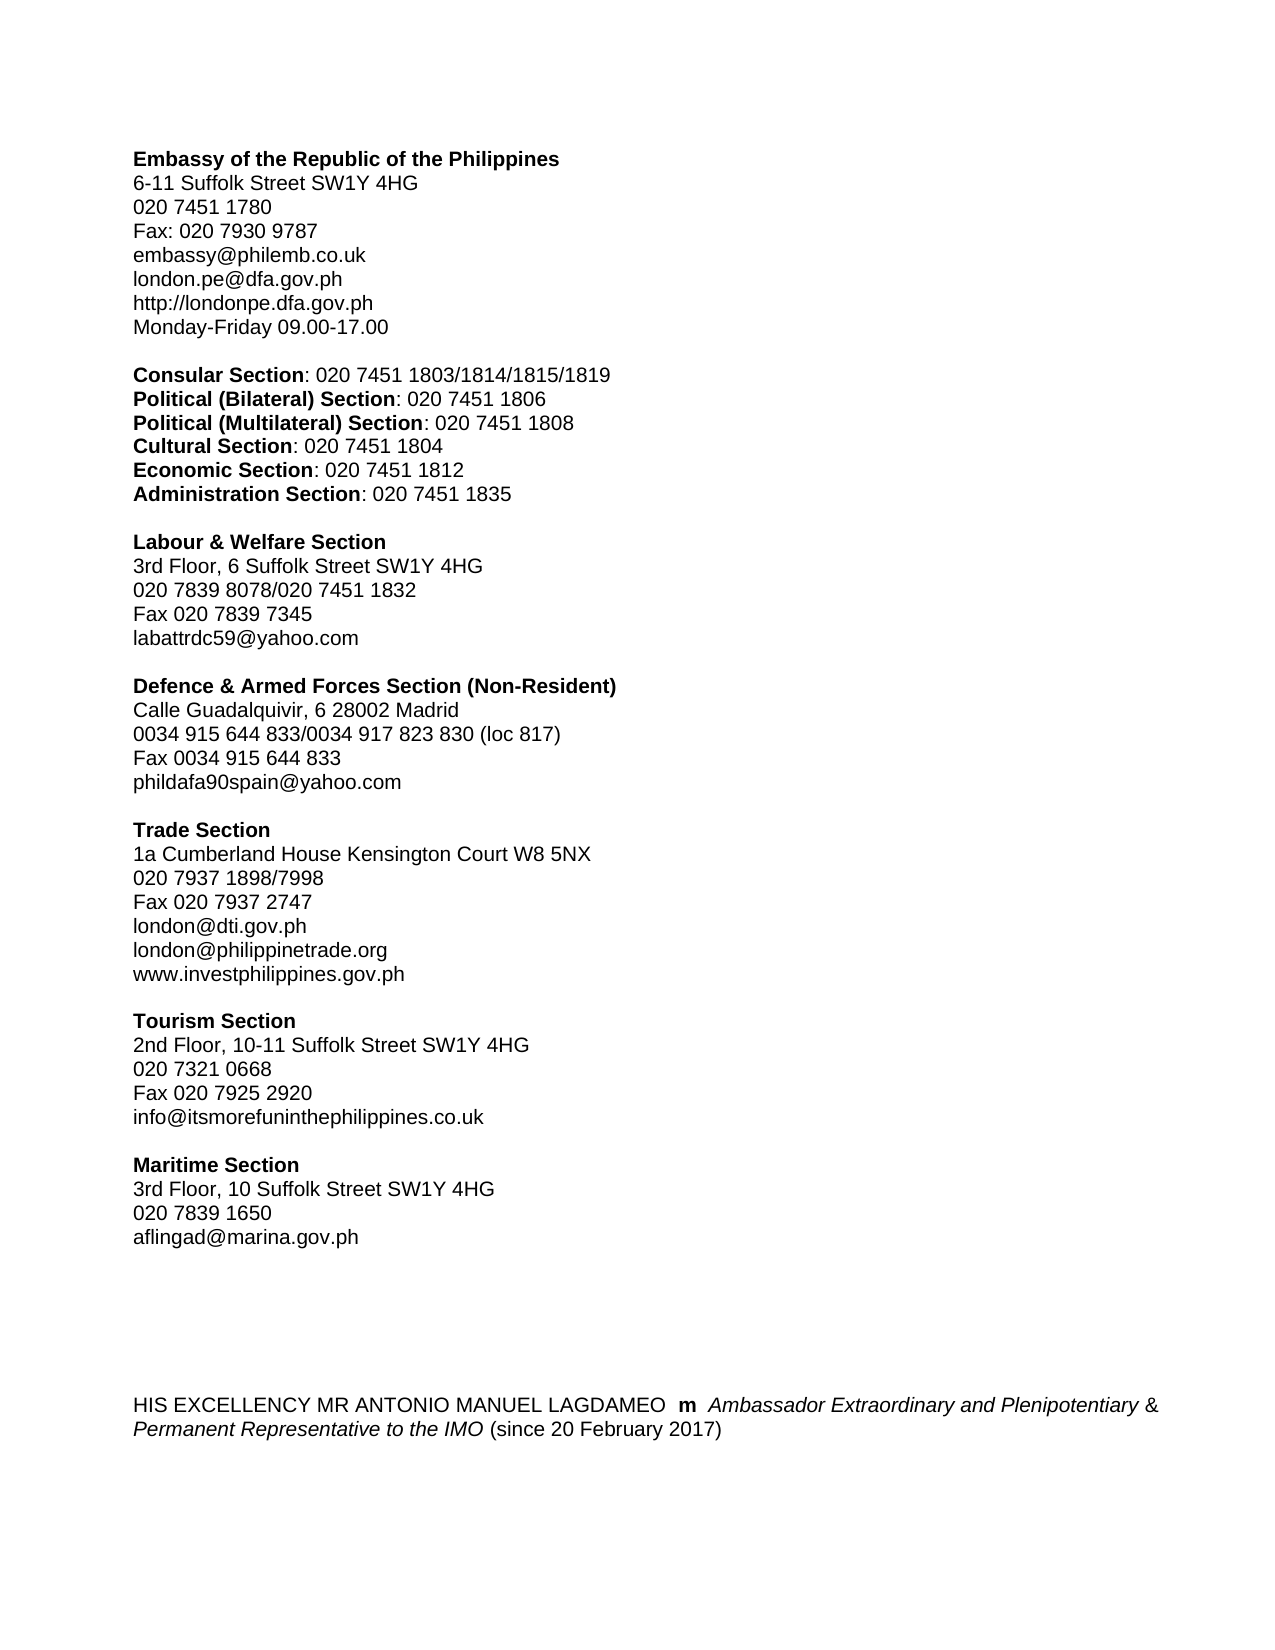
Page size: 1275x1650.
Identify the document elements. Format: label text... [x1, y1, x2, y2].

text london.pe@dfa.gov.ph [133, 267, 1181, 291]
text 020 7839 1650 [133, 1201, 1181, 1225]
text http://londonpe.dfa.gov.ph [133, 291, 1181, 314]
text 020 7937 1898/7998 [133, 866, 1181, 889]
text aflingad@marina.gov.ph [133, 1225, 1181, 1249]
text www.investphilippines.gov.ph [133, 961, 1181, 985]
text labattrdc59@yahoo.com [133, 626, 1181, 650]
text Fax 020 7937 2747 [133, 889, 1181, 913]
text Defence & Armed Forces Section (Non-Resident) [133, 674, 1181, 698]
text 0034 915 644 833/0034 917 823 830 (loc 817) [133, 722, 1181, 746]
text Fax 0034 915 644 833 [133, 746, 1181, 770]
text Tourism Section [133, 1009, 1181, 1033]
text Calle Guadalquivir, 6 28002 Madrid [133, 698, 1181, 722]
text 1a Cumberland House Kensington Court W8 5NX [133, 842, 1181, 866]
text Administration Section: 020 7451 1835 [133, 482, 1181, 506]
text HIS EXCELLENCY MR ANTONIO MANUEL LAGDAMEO m Ambassador Extraordinary and Plenipotentiary & Permanent Representative to the IMO (since 20 February 2017) [133, 1393, 1181, 1441]
text embassy@philemb.co.uk [133, 243, 1181, 267]
text info@itsmorefuninthephilippines.co.uk [133, 1105, 1181, 1129]
text Cultural Section: 020 7451 1804 [133, 434, 1181, 458]
text Fax: 020 7930 9787 [133, 219, 1181, 243]
text Economic Section: 020 7451 1812 [133, 458, 1181, 482]
text 020 7321 0668 [133, 1057, 1181, 1081]
text london@philippinetrade.org [133, 937, 1181, 961]
text Fax 020 7839 7345 [133, 602, 1181, 626]
text london@dti.gov.ph [133, 913, 1181, 937]
text Trade Section [133, 818, 1181, 842]
text Monday-Friday 09.00-17.00 [133, 314, 1181, 338]
text 020 7839 8078/020 7451 1832 [133, 578, 1181, 602]
text Fax 020 7925 2920 [133, 1081, 1181, 1105]
text Embassy of the Republic of the Philippines [133, 147, 1181, 171]
text Consular Section: 020 7451 1803/1814/1815/1819 [133, 362, 1181, 386]
text Maritime Section [133, 1153, 1181, 1177]
text phildafa90spain@yahoo.com [133, 770, 1181, 794]
text 020 7451 1780 [133, 195, 1181, 219]
text Political (Multilateral) Section: 020 7451 1808 [133, 410, 1181, 434]
text 2nd Floor, 10-11 Suffolk Street SW1Y 4HG [133, 1033, 1181, 1057]
text Labour & Welfare Section [133, 530, 1181, 554]
text 3rd Floor, 10 Suffolk Street SW1Y 4HG [133, 1177, 1181, 1201]
text 6-11 Suffolk Street SW1Y 4HG [133, 171, 1181, 195]
text 3rd Floor, 6 Suffolk Street SW1Y 4HG [133, 554, 1181, 578]
text Political (Bilateral) Section: 020 7451 1806 [133, 386, 1181, 410]
